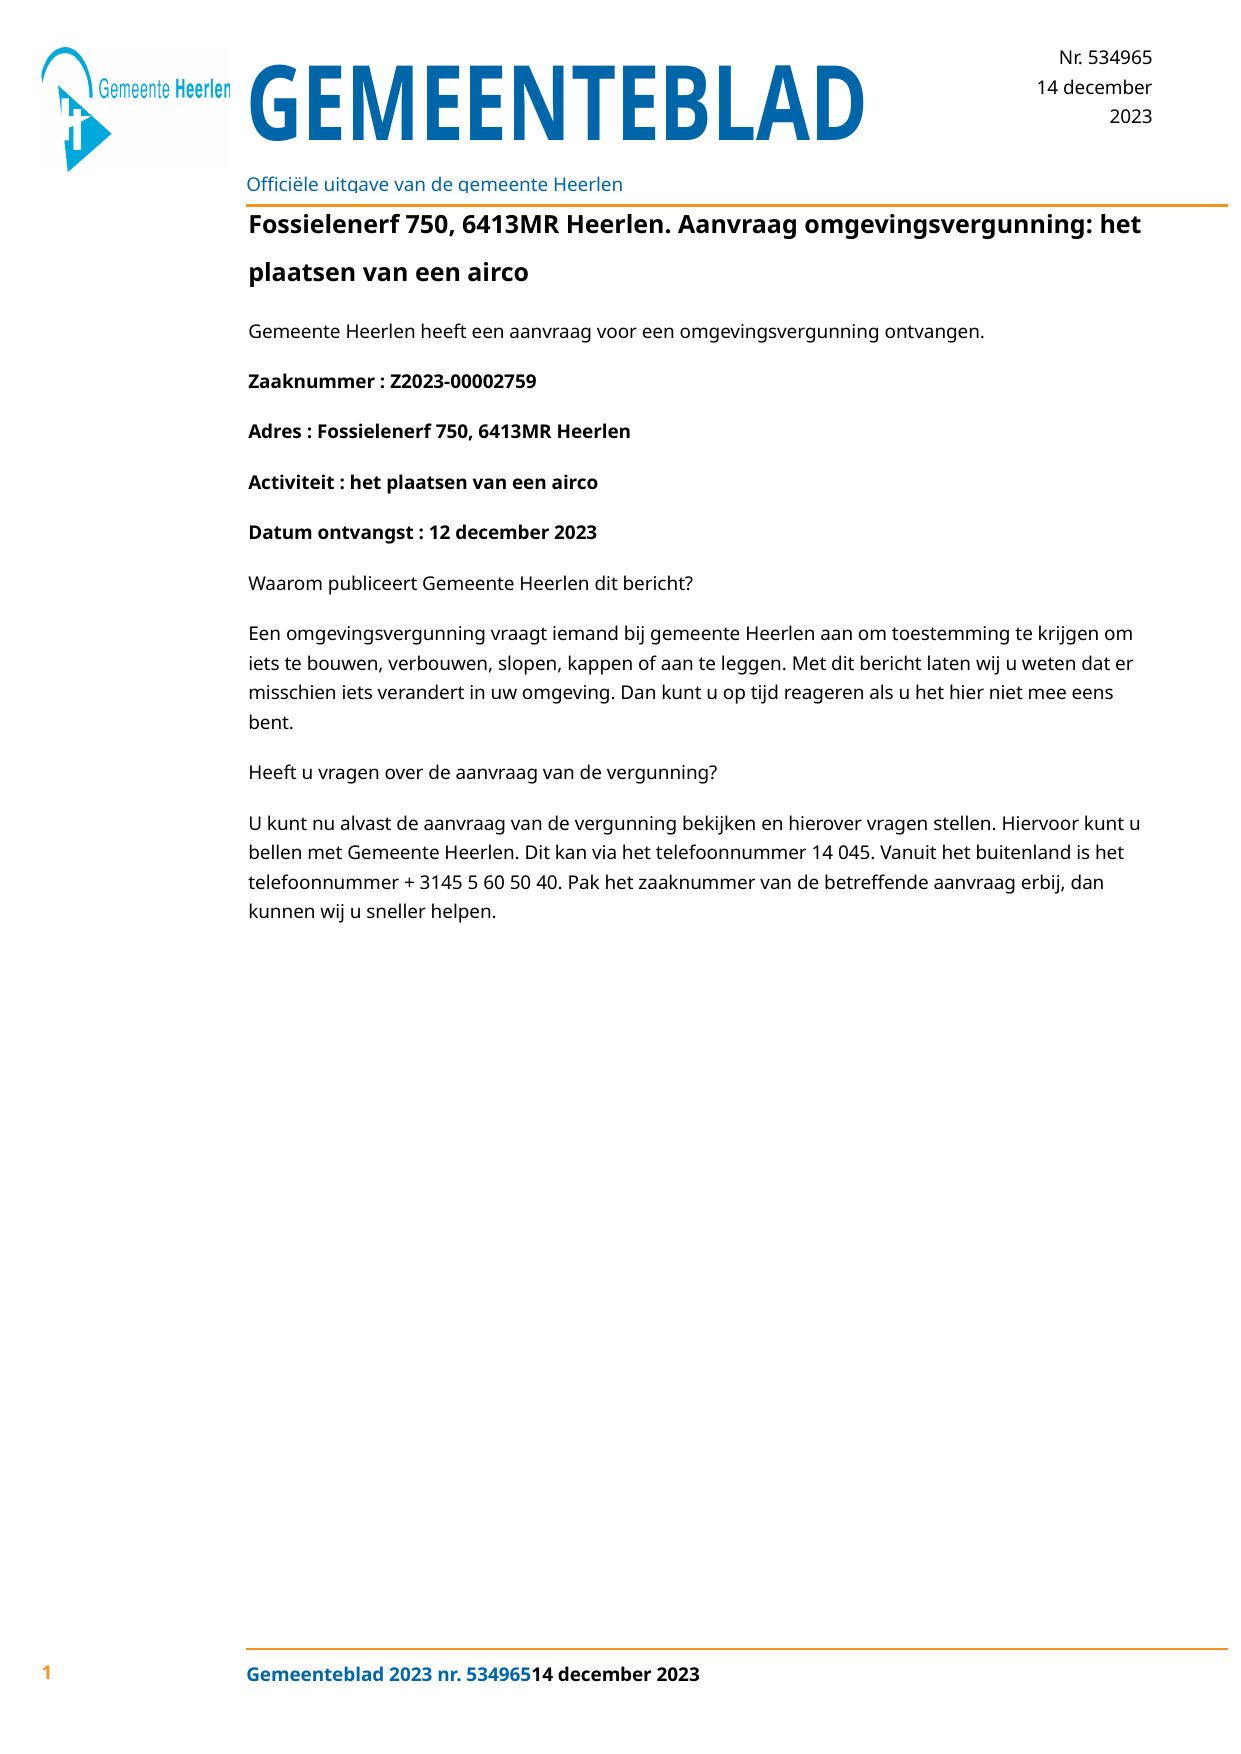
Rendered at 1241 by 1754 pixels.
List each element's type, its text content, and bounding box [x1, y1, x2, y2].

text Heeft u vragen over de aanvraag van de vergunning? [248, 759, 1152, 785]
text U kunt nu alvast de aanvraag van de vergunning bekijken en hierover vragen stellen. Hiervoor kunt u bellen met Gemeente Heerlen. Dit kan via het telefoonnummer 14 045. Vanuit het buitenland is het telefoonnummer + 3145 5 60 50 40. Pak het zaaknummer van de betreffende aanvraag erbij, dan kunnen wij u sneller helpen. [248, 810, 1152, 924]
text Zaaknummer : Z2023-00002759 [248, 368, 1152, 394]
text Adres : Fossielenerf 750, 6413MR Heerlen [248, 419, 1152, 444]
picture [41, 47, 231, 172]
picture [41, 47, 59, 70]
text Waarom publiceert Gemeente Heerlen dit bericht? [248, 570, 1152, 596]
text Een omgevingsvergunning vraagt iemand bij gemeente Heerlen aan om toestemming te krijgen om iets te bouwen, verbouwen, slopen, kappen of aan te leggen. Met dit bericht laten wij u weten dat er misschien iets verandert in uw omgeving. Dan kunt u op tijd reageren als u het hier niet mee eens bent. [248, 620, 1152, 735]
text Datum ontvangst : 12 december 2023 [248, 519, 1152, 545]
text Gemeente Heerlen heeft een aanvraag voor een omgevingsvergunning ontvangen. [248, 318, 1152, 344]
text Activiteit : het plaatsen van een airco [248, 469, 1152, 495]
text Fossielenerf 750, 6413MR Heerlen. Aanvraag omgevingsvergunning: het plaatsen van een airco [248, 207, 1152, 288]
